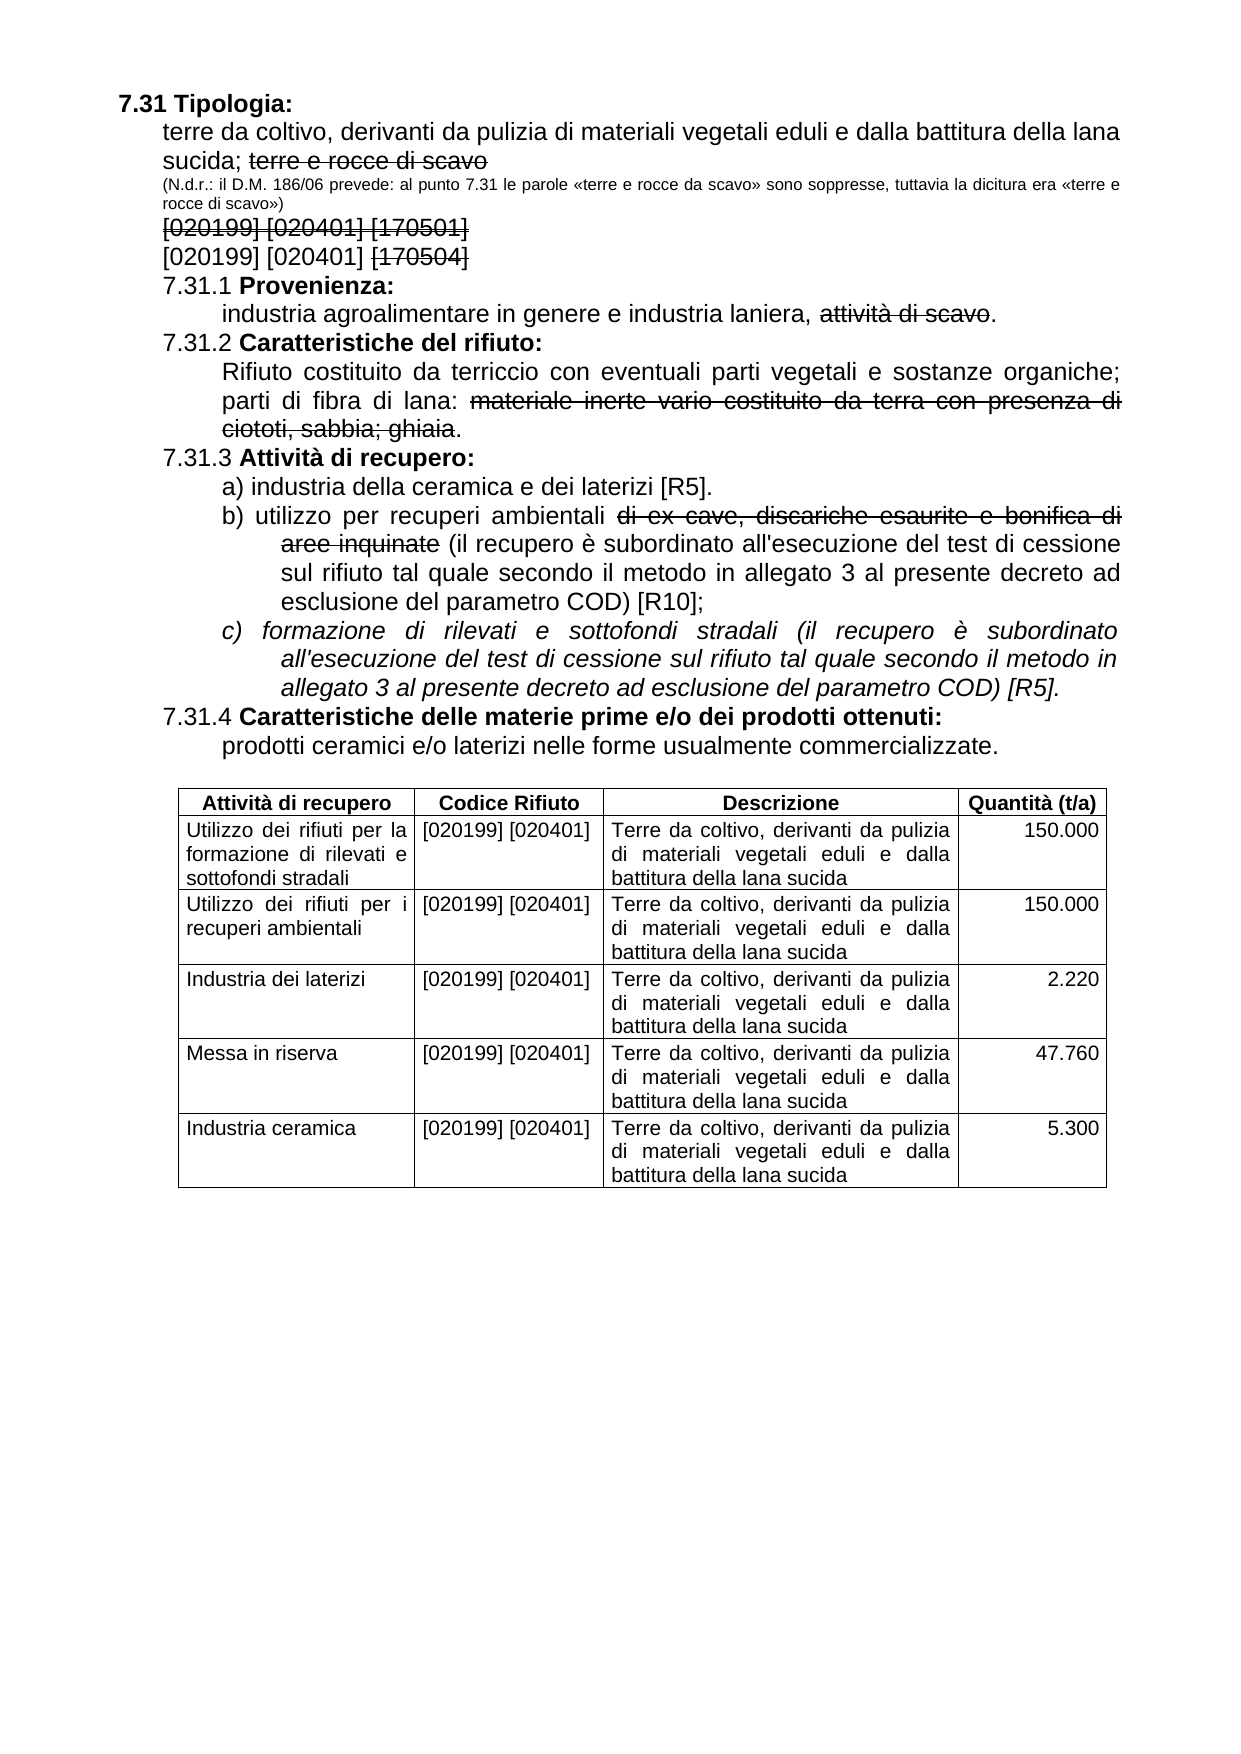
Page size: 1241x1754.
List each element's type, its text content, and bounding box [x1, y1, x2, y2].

text 7.31.2 Caratteristiche del rifiuto: [162, 328, 1122, 357]
text industria agroalimentare in genere e industria laniera, attività di scavo. [222, 299, 1122, 328]
table_header Descrizione [604, 789, 958, 815]
text 7.31.4 Caratteristiche delle materie prime e/o dei prodotti ottenuti: [162, 702, 1122, 731]
text Rifiuto costituito da terriccio con eventuali parti vegetali e sostanze organiche; parti di fibra di lana: materiale inerte vario costituito da terra con presenza di ciototi, sabbia; ghiaia. [222, 357, 1122, 443]
table_cell Terre da coltivo, derivanti da pulizia di materiali vegetali eduli e dalla battitura della lana sucida [604, 965, 958, 1038]
table_cell Utilizzo dei rifiuti per i recuperi ambientali [179, 890, 414, 964]
table_cell Terre da coltivo, derivanti da pulizia di materiali vegetali eduli e dalla battitura della lana sucida [604, 816, 958, 889]
text prodotti ceramici e/o laterizi nelle forme usualmente commercializzate. [222, 731, 1122, 759]
text [020199] [020401] [170504] [162, 242, 1122, 271]
text c) formazione di rilevati e sottofondi stradali (il recupero è subordinato all'esecuzione del test di cessione sul rifiuto tal quale secondo il metodo in allegato 3 al presente decreto ad esclusione del parametro COD) [R5]. [222, 616, 1122, 702]
table_header Attività di recupero [179, 789, 414, 815]
text 7.31.3 Attività di recupero: [162, 443, 1122, 472]
table_cell 150.000 [959, 890, 1106, 964]
text [020199] [020401] [170501] [162, 213, 1122, 242]
text (N.d.r.: il D.M. 186/06 prevede: al punto 7.31 le parole «terre e rocce da scavo» sono soppresse, tuttavia la dicitura era «terre e rocce di scavo») [162, 175, 1122, 213]
table_header Codice Rifiuto [415, 789, 603, 815]
table_cell Terre da coltivo, derivanti da pulizia di materiali vegetali eduli e dalla battitura della lana sucida [604, 1114, 958, 1187]
table_cell 5.300 [959, 1114, 1106, 1187]
table_cell [020199] [020401] [415, 965, 603, 1038]
table_cell [020199] [020401] [415, 816, 603, 889]
text b) utilizzo per recuperi ambientali di ex cave, discariche esaurite e bonifica di aree inquinate (il recupero è subordinato all'esecuzione del test di cessione sul rifiuto tal quale secondo il metodo in allegato 3 al presente decreto ad esclusione del parametro COD) [R10]; [222, 501, 1122, 616]
table_cell Utilizzo dei rifiuti per la formazione di rilevati e sottofondi stradali [179, 816, 414, 889]
table_cell Terre da coltivo, derivanti da pulizia di materiali vegetali eduli e dalla battitura della lana sucida [604, 890, 958, 964]
text a) industria della ceramica e dei laterizi [R5]. [222, 472, 1122, 501]
table_cell 47.760 [959, 1039, 1106, 1113]
table_cell 2.220 [959, 965, 1106, 1038]
text terre da coltivo, derivanti da pulizia di materiali vegetali eduli e dalla battitura della lana sucida; terre e rocce di scavo [162, 117, 1122, 175]
table_cell Terre da coltivo, derivanti da pulizia di materiali vegetali eduli e dalla battitura della lana sucida [604, 1039, 958, 1113]
table_cell Industria dei laterizi [179, 965, 414, 1038]
table_cell Messa in riserva [179, 1039, 414, 1113]
subtitle 7.31 Tipologia: [118, 89, 1122, 117]
table_cell Industria ceramica [179, 1114, 414, 1187]
table_cell [020199] [020401] [415, 1039, 603, 1113]
table_cell [020199] [020401] [415, 890, 603, 964]
table_header Quantità (t/a) [959, 789, 1106, 815]
table_cell [020199] [020401] [415, 1114, 603, 1187]
text 7.31.1 Provenienza: [162, 271, 1122, 299]
table_cell 150.000 [959, 816, 1106, 889]
